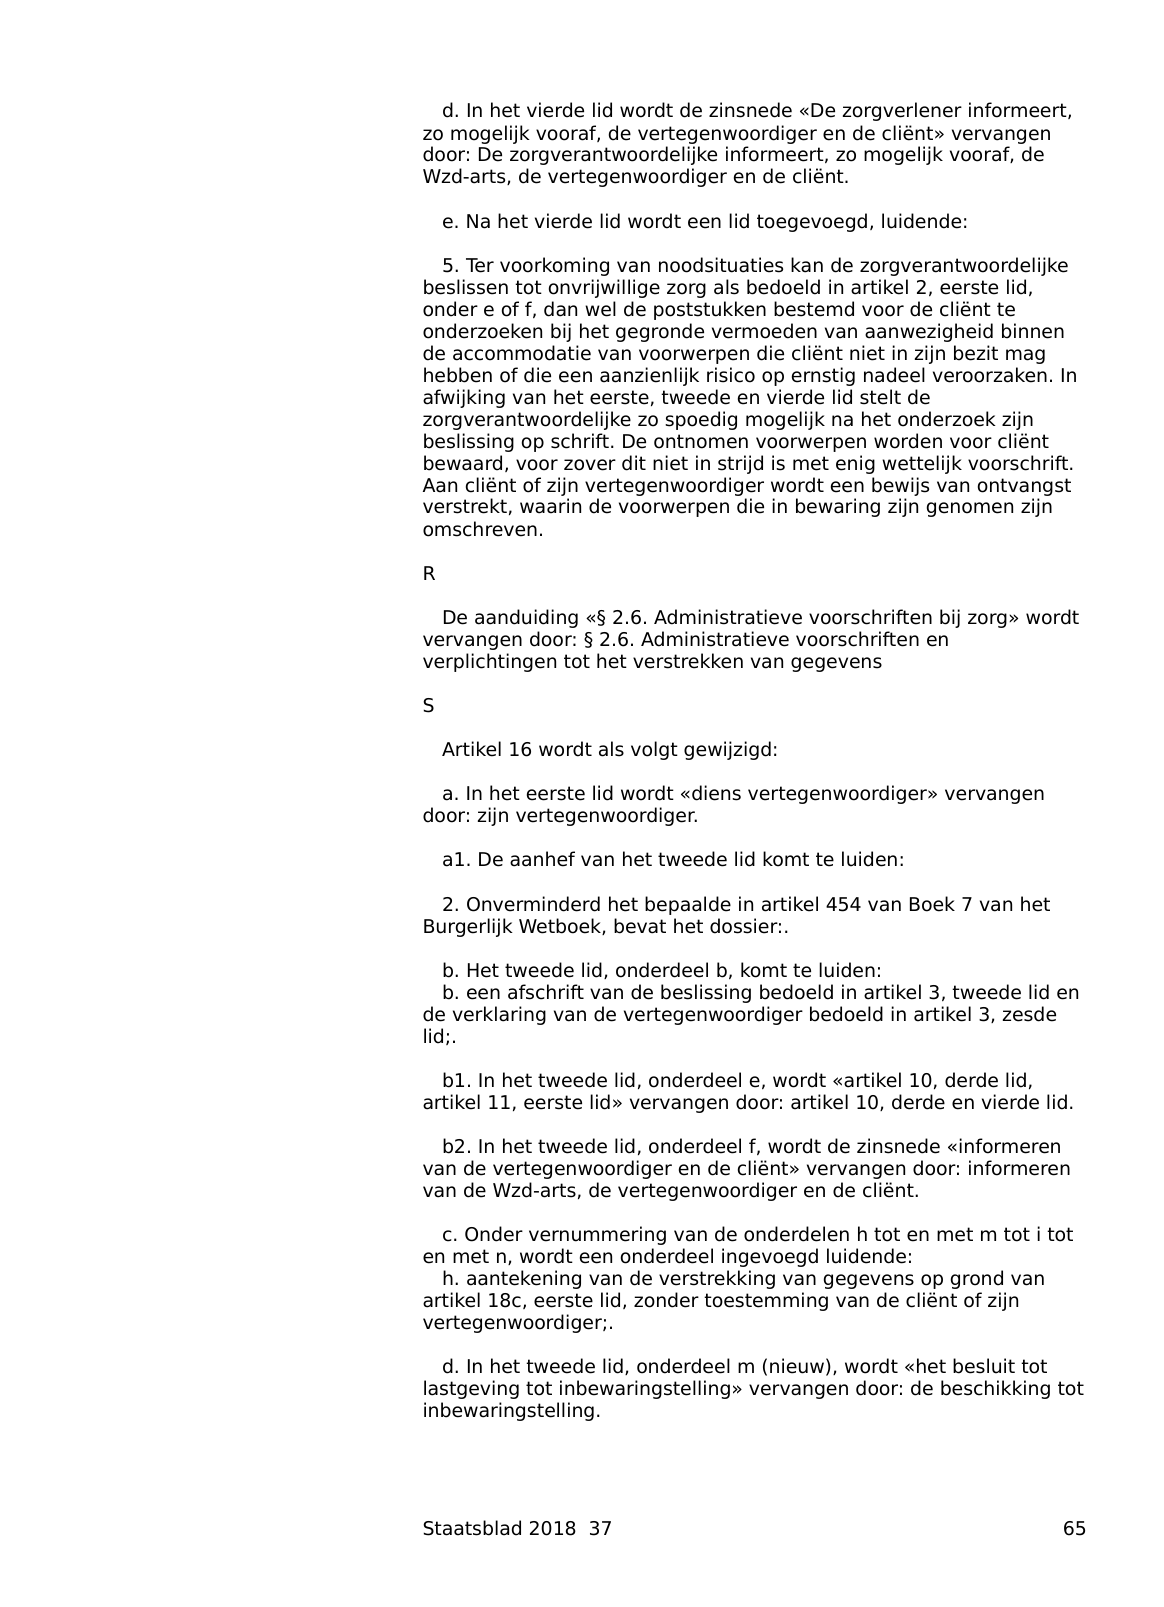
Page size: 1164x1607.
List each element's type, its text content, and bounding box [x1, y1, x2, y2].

text De aanduiding «§ 2.6. Administratieve voorschriften bij zorg» wordt vervangen door: § 2.6. Administratieve voorschriften en verplichtingen tot het verstrekken van gegevens [422, 607, 1087, 673]
text a. In het eerste lid wordt «diens vertegenwoordiger» vervangen door: zijn vertegenwoordiger. [422, 783, 1087, 827]
text 5. Ter voorkoming van noodsituaties kan de zorgverantwoordelijke beslissen tot onvrijwillige zorg als bedoeld in artikel 2, eerste lid, onder e of f, dan wel de poststukken bestemd voor de cliënt te onderzoeken bij het gegronde vermoeden van aanwezigheid binnen de accommodatie van voorwerpen die cliënt niet in zijn bezit mag hebben of die een aanzienlijk risico op ernstig nadeel veroorzaken. In afwijking van het eerste, tweede en vierde lid stelt de zorgverantwoordelijke zo spoedig mogelijk na het onderzoek zijn beslissing op schrift. De ontnomen voorwerpen worden voor cliënt bewaard, voor zover dit niet in strijd is met enig wettelijk voorschrift. Aan cliënt of zijn vertegenwoordiger wordt een bewijs van ontvangst verstrekt, waarin de voorwerpen die in bewaring zijn genomen zijn omschreven. [422, 255, 1087, 540]
text R [422, 563, 1087, 584]
text b. een afschrift van de beslissing bedoeld in artikel 3, tweede lid en de verklaring van de vertegenwoordiger bedoeld in artikel 3, zesde lid;. [422, 982, 1087, 1048]
text b1. In het tweede lid, onderdeel e, wordt «artikel 10, derde lid, artikel 11, eerste lid» vervangen door: artikel 10, derde en vierde lid. [422, 1070, 1087, 1114]
text c. Onder vernummering van de onderdelen h tot en met m tot i tot en met n, wordt een onderdeel ingevoegd luidende: [422, 1224, 1087, 1268]
text d. In het tweede lid, onderdeel m (nieuw), wordt «het besluit tot lastgeving tot inbewaringstelling» vervangen door: de beschikking tot inbewaringstelling. [422, 1356, 1087, 1422]
text b2. In het tweede lid, onderdeel f, wordt de zinsnede «informeren van de vertegenwoordiger en de cliënt» vervangen door: informeren van de Wzd-arts, de vertegenwoordiger en de cliënt. [422, 1136, 1087, 1202]
text b. Het tweede lid, onderdeel b, komt te luiden: [422, 960, 1087, 982]
text h. aantekening van de verstrekking van gegevens op grond van artikel 18c, eerste lid, zonder toestemming van de cliënt of zijn vertegenwoordiger;. [422, 1268, 1087, 1334]
text e. Na het vierde lid wordt een lid toegevoegd, luidende: [422, 211, 1087, 232]
text Artikel 16 wordt als volgt gewijzigd: [422, 739, 1087, 761]
text S [422, 695, 1087, 717]
text d. In het vierde lid wordt de zinsnede «De zorgverlener informeert, zo mogelijk vooraf, de vertegenwoordiger en de cliënt» vervangen door: De zorgverantwoordelijke informeert, zo mogelijk vooraf, de Wzd-arts, de vertegenwoordiger en de cliënt. [422, 100, 1087, 188]
text a1. De aanhef van het tweede lid komt te luiden: [422, 849, 1087, 871]
text 2. Onverminderd het bepaalde in artikel 454 van Boek 7 van het Burgerlijk Wetboek, bevat het dossier:. [422, 893, 1087, 937]
